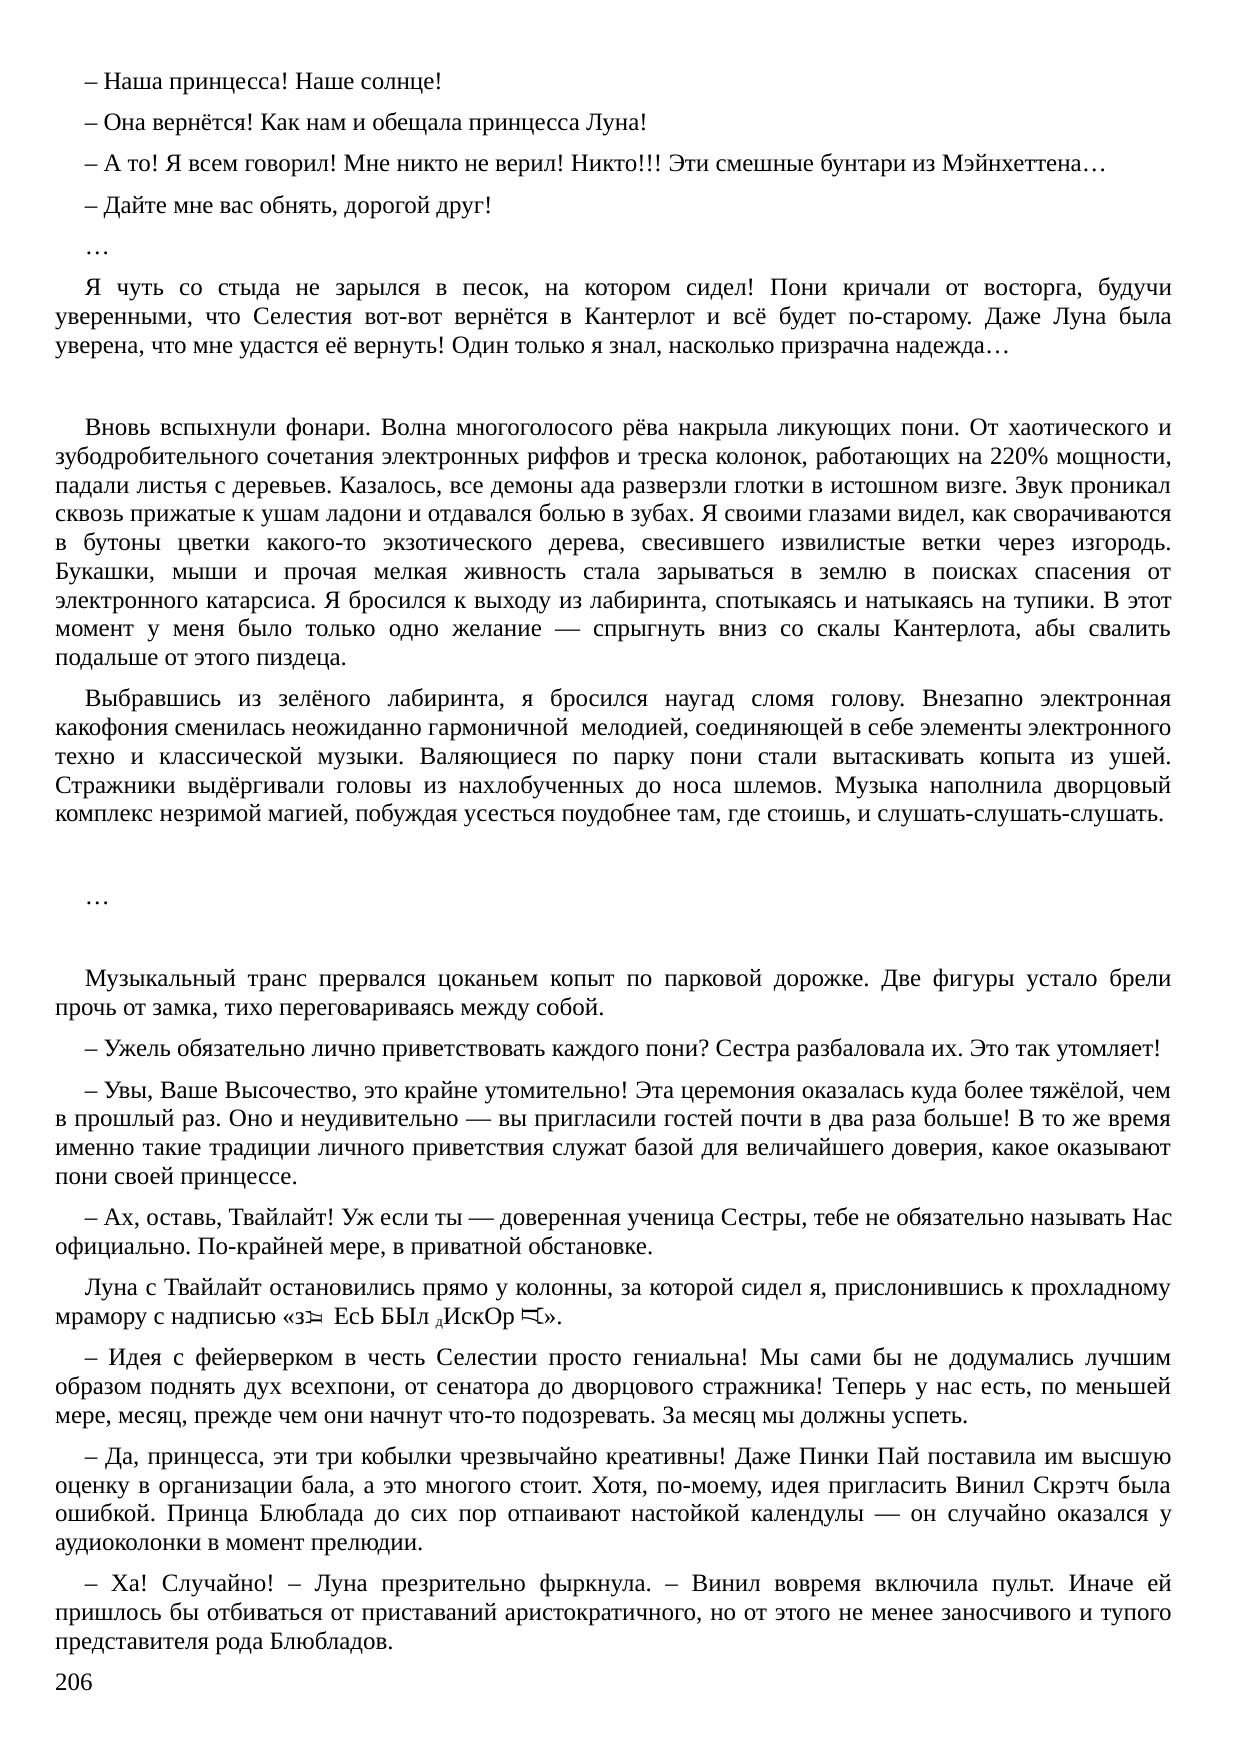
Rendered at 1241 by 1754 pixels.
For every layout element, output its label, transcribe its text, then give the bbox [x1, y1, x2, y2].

text – Ха! Случайно! – Луна презрительно фыркнула. – Винил вовремя включила пульт. Иначе ей пришлось бы отбиваться от приставаний аристократичного, но от этого не менее заносчивого и тупого представителя рода Блюбладов. [55, 1568, 1173, 1655]
text – Идея с фейерверком в честь Селестии просто гениальна! Мы сами бы не додумались лучшим образом поднять дух всехпони, от сенатора до дворцового стражника! Теперь у нас есть, по меньшей мере, месяц, прежде чем они начнут что-то подозревать. За месяц мы должны успеть. [55, 1342, 1173, 1428]
text – Да, принцесса, эти три кобылки чрезвычайно креативны! Даже Пинки Пай поставила им высшую оценку в организации бала, а это многого стоит. Хотя, по-моему, идея пригласить Винил Скрэтч была ошибкой. Принца Блюблада до сих пор отпаивают настойкой календулы — он случайно оказался у аудиоколонки в момент прелюдии. [55, 1441, 1173, 1556]
text – Дайте мне вас обнять, дорогой друг! [55, 190, 1173, 218]
text – Наша принцесса! Наше солнце! [55, 66, 1173, 95]
text Музыкальный транс прервался цоканьем копыт по парковой дорожке. Две фигуры устало брели прочь от замка, тихо переговариваясь между собой. [55, 963, 1173, 1021]
text – Ах, оставь, Твайлайт! Уж если ты — доверенная ученица Сестры, тебе не обязательно называть Нас официально. По-крайней мере, в приватной обстановке. [55, 1202, 1173, 1260]
text – Ужель обязательно лично приветствовать каждого пони? Сестра разбаловала их. Это так утомляет! [55, 1033, 1173, 1062]
text … [55, 881, 1173, 910]
text Луна с Твайлайт остановились прямо у колонны, за которой сидел я, прислонившись к прохладному мрамору с надписью «здЕсЬ БЫл дИскОрД». [55, 1272, 1173, 1330]
text – Она вернётся! Как нам и обещала принцесса Луна! [55, 107, 1173, 136]
text … [55, 231, 1173, 260]
text – Увы, Ваше Высочество, это крайне утомительно! Эта церемония оказалась куда более тяжёлой, чем в прошлый раз. Оно и неудивительно — вы пригласили гостей почти в два раза больше! В то же время именно такие традиции личного приветствия служат базой для величайшего доверия, какое оказывают пони своей принцессе. [55, 1075, 1173, 1190]
text Я чуть со стыда не зарылся в песок, на котором сидел! Пони кричали от восторга, будучи уверенными, что Селестия вот-вот вернётся в Кантерлот и всё будет по-старому. Даже Луна была уверена, что мне удастся её вернуть! Один только я знал, насколько призрачна надежда… [55, 272, 1173, 358]
text Выбравшись из зелёного лабиринта, я бросился наугад сломя голову. Внезапно электронная какофония сменилась неожиданно гармоничной мелодией, соединяющей в себе элементы электронного техно и классической музыки. Валяющиеся по парку пони стали вытаскивать копыта из ушей. Стражники выдёргивали головы из нахлобученных до носа шлемов. Музыка наполнила дворцовый комплекс незримой магией, побуждая усесться поудобнее там, где стоишь, и слушать-слушать-слушать. [55, 683, 1173, 827]
text Вновь вспыхнули фонари. Волна многоголосого рёва накрыла ликующих пони. От хаотического и зубодробительного сочетания электронных риффов и треска колонок, работающих на 220% мощности, падали листья с деревьев. Казалось, все демоны ада разверзли глотки в истошном визге. Звук проникал сквозь прижатые к ушам ладони и отдавался болью в зубах. Я своими глазами видел, как сворачиваются в бутоны цветки какого-то экзотического дерева, свесившего извилистые ветки через изгородь. Букашки, мыши и прочая мелкая живность стала зарываться в землю в поисках спасения от электронного катарсиса. Я бросился к выходу из лабиринта, спотыкаясь и натыкаясь на тупики. В этот момент у меня было только одно желание — спрыгнуть вниз со скалы Кантерлота, абы свалить подальше от этого пиздеца. [55, 412, 1173, 671]
text – А то! Я всем говорил! Мне никто не верил! Никто!!! Эти смешные бунтари из Мэйнхеттена… [55, 148, 1173, 177]
